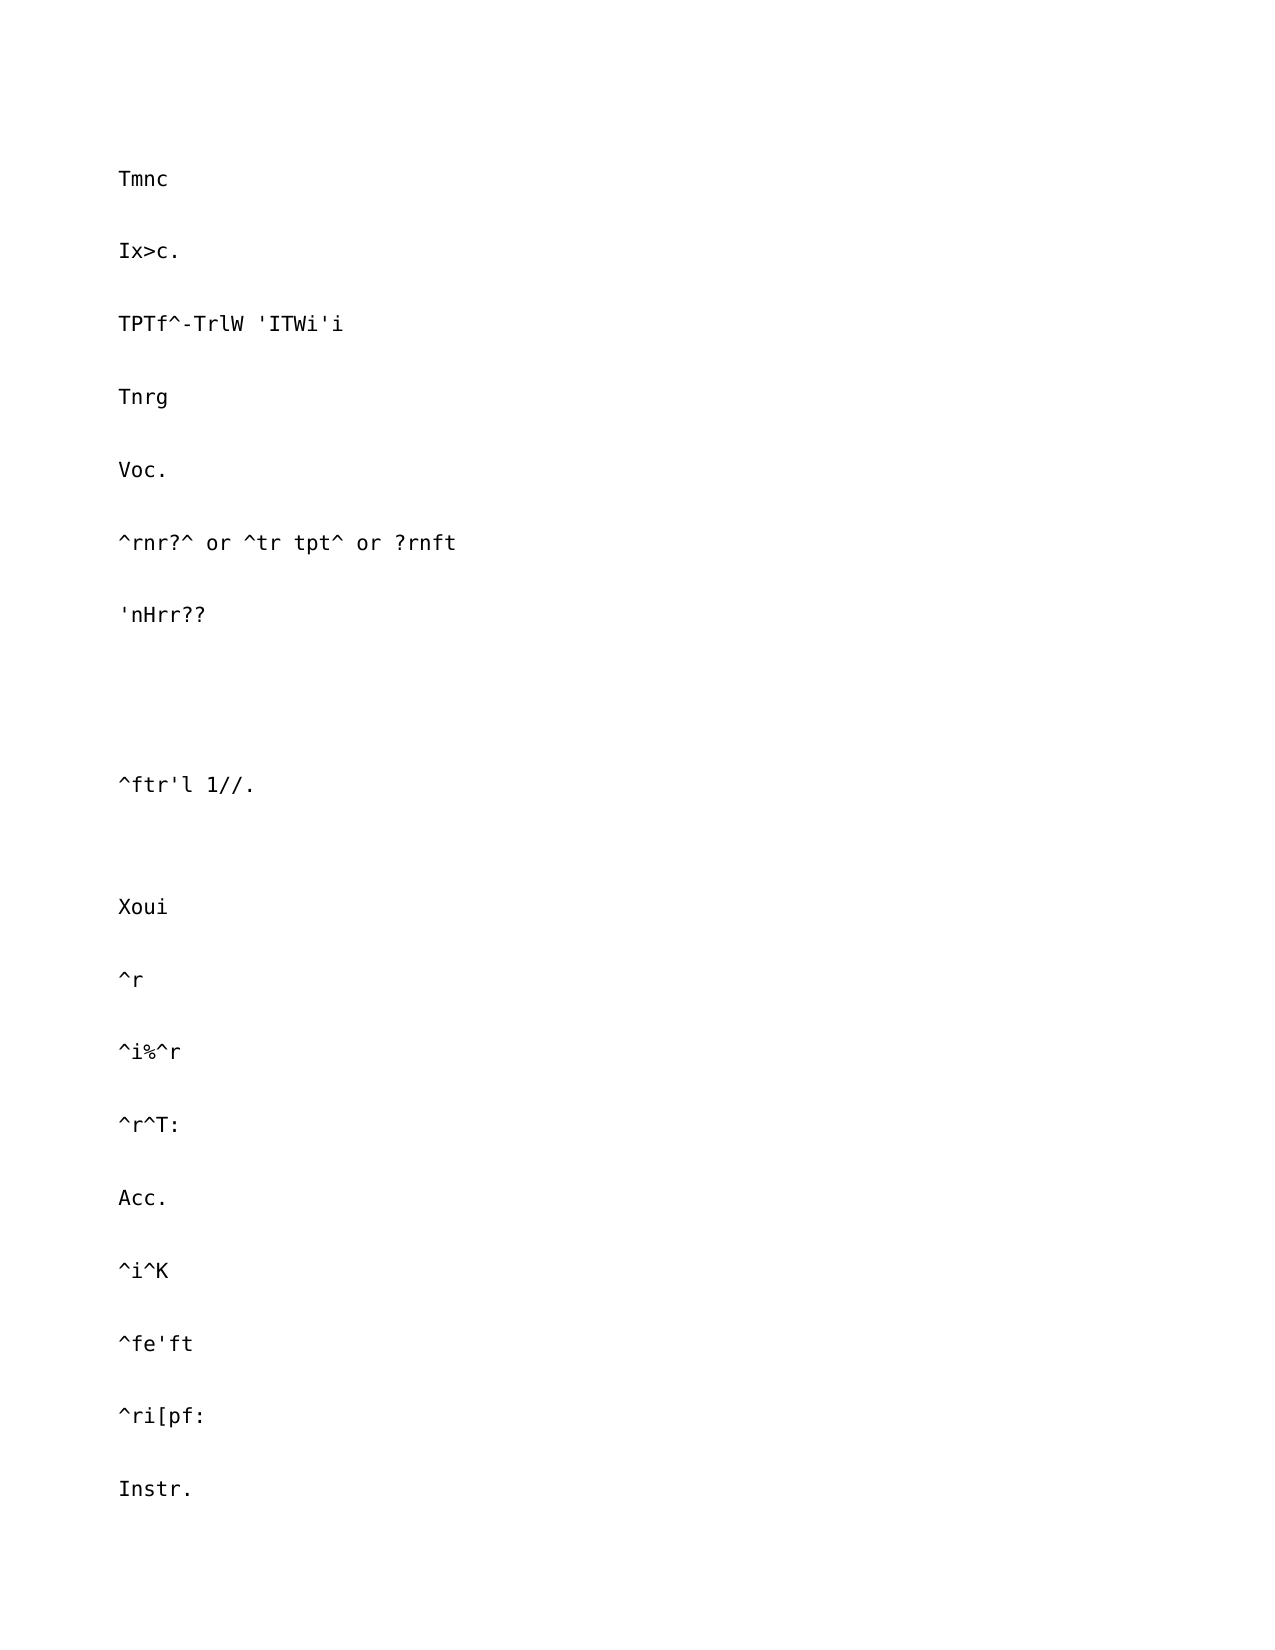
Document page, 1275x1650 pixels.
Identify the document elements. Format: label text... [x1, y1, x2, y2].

text Voc. [118, 458, 1157, 482]
text 'nHrr?? [118, 603, 1157, 628]
text ^fe'ft [118, 1332, 1157, 1356]
text ^i^K [118, 1259, 1157, 1283]
text Ix>c. [118, 239, 1157, 264]
text Instr. [118, 1477, 1157, 1502]
text Tnrg [118, 385, 1157, 409]
text ^r [118, 968, 1157, 992]
text ^i%^r [118, 1040, 1157, 1065]
text ^ftr'l 1//. [118, 773, 1157, 798]
text ^rnr?^ or ^tr tpt^ or ?rnft [118, 531, 1157, 555]
text TPTf^-TrlW 'ITWi'i [118, 312, 1157, 337]
text Xoui [118, 895, 1157, 919]
text Tmnc [118, 167, 1157, 191]
text ^ri[pf: [118, 1404, 1157, 1429]
text Acc. [118, 1186, 1157, 1210]
text ^r^T: [118, 1113, 1157, 1137]
